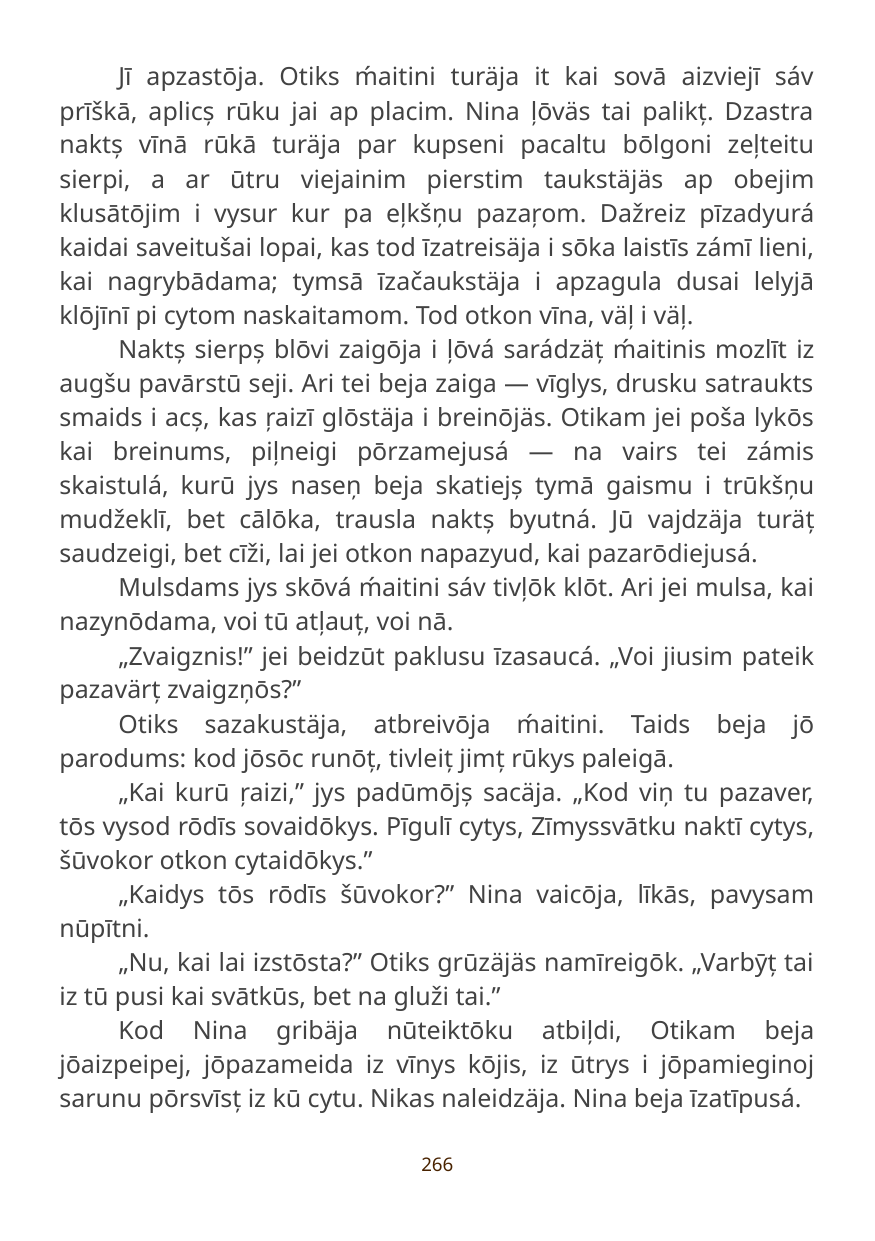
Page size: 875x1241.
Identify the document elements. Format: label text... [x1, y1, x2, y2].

text Kod Nina gribäja nūteiktōku atbiļdi, Otikam beja jōaizpeipej, jōpazameida iz vīnys kōjis, iz ūtrys i jōpamieginoj sarunu pōrsvīsț iz kū cytu. Nikas naleidzäja. Nina beja īzatīpusá. [59, 1013, 815, 1115]
text „Kai kurū ŗaizi,” jys padūmōjș sacäja. „Kod viņ tu pazaver, tōs vysod rōdīs sovaidōkys. Pīgulī cytys, Zīmyssvātku naktī cytys, šūvokor otkon cytaidōkys.” [59, 774, 815, 877]
text Mulsdams jys skōvá ḿaitini sáv tivļōk klōt. Ari jei mulsa, kai nazynōdama, voi tū atļauț, voi nā. [59, 570, 815, 638]
text „Kaidys tōs rōdīs šūvokor?” Nina vaicōja, līkās, pavysam nūpītni. [59, 877, 815, 945]
text Jī apzastōja. Otiks ḿaitini turäja it kai sovā aizviejī sáv prīškā, aplicș rūku jai ap placim. Nina ļōväs tai palikț. Dzastra naktș vīnā rūkā turäja par kupseni pacaltu bōlgoni zeļteitu sierpi, a ar ūtru viejainim pierstim taukstäjäs ap obejim klusātōjim i vysur kur pa eļkšņu pazaŗom. Dažreiz pīzadyurá kaidai saveitušai lopai, kas tod īzatreisäja i sōka laistīs zámī lieni, kai nagrybādama; tymsā īzačaukstäja i apzagula dusai lelyjā klōjīnī pi cytom naskaitamom. Tod otkon vīna, väļ i väļ. [59, 59, 815, 332]
text Naktș sierpș blōvi zaigōja i ļōvá sarádzäț ḿaitinis mozlīt iz augšu pavārstū seji. Ari tei beja zaiga — vīglys, drusku satraukts smaids i acș, kas ŗaizī glōstäja i breinōjäs. Otikam jei poša lykōs kai breinums, piļneigi pōrzamejusá — na vairs tei zámis skaistulá, kurū jys naseņ beja skatiejș tymā gaismu i trūkšņu mudžeklī, bet cālōka, trausla naktș byutná. Jū vajdzäja turäț saudzeigi, bet cīži, lai jei otkon napazyud, kai pazarōdiejusá. [59, 332, 815, 570]
text „Nu, kai lai izstōsta?” Otiks grūzäjäs namīreigōk. „Varbȳț tai iz tū pusi kai svātkūs, bet na gluži tai.” [59, 945, 815, 1013]
text „Zvaigznis!” jei beidzūt paklusu īzasaucá. „Voi jiusim pateik pazavärț zvaigzņōs?” [59, 638, 815, 706]
text Otiks sazakustäja, atbreivōja ḿaitini. Taids beja jō parodums: kod jōsōc runōț, tivleiț jimț rūkys paleigā. [59, 706, 815, 774]
